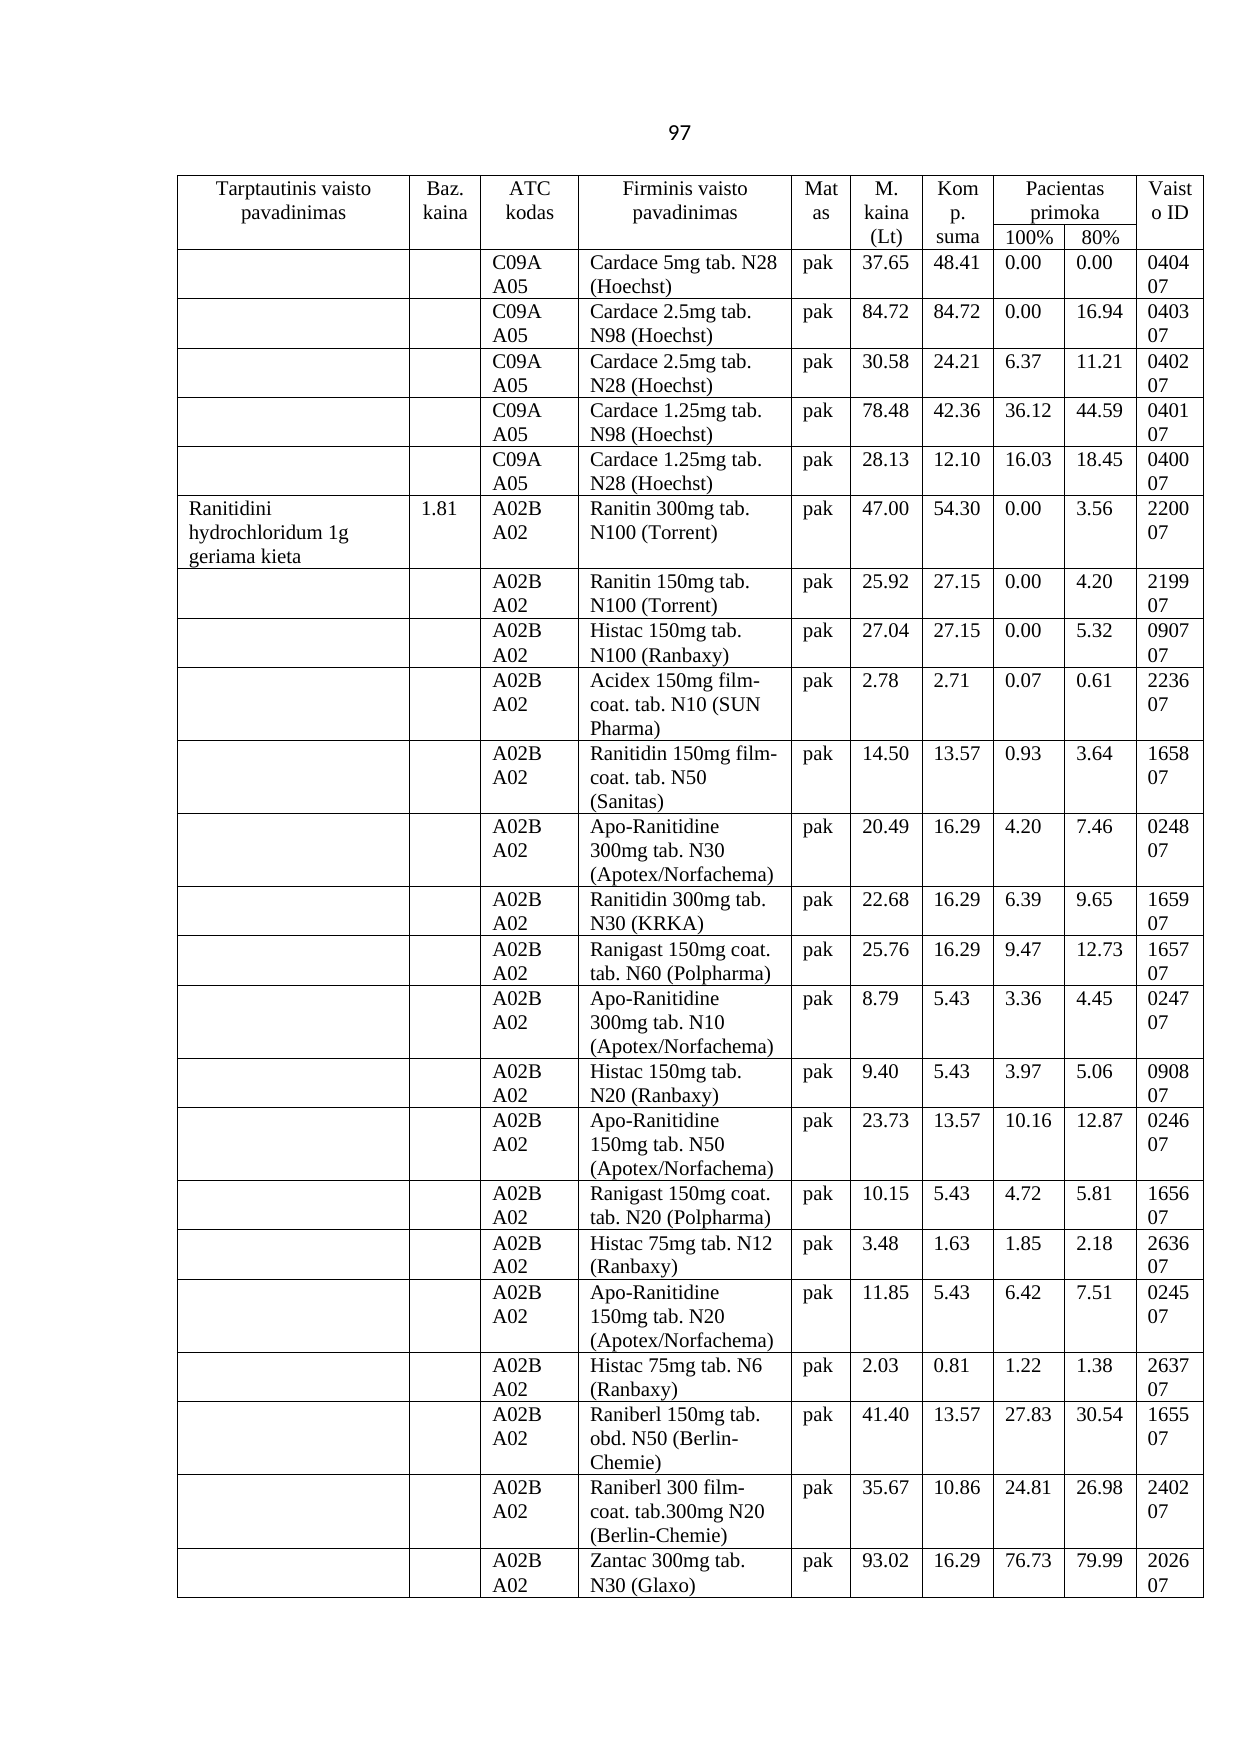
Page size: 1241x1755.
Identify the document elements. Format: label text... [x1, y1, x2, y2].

table_cell A02B A02 [481, 1280, 578, 1352]
table_cell 84.72 [851, 299, 922, 347]
table_cell 79.99 [1065, 1549, 1136, 1597]
table_header Tarptautinis vaisto pavadinimas [178, 176, 409, 249]
table_cell A02B A02 [481, 668, 578, 740]
table_cell 47.00 [851, 496, 922, 568]
table_cell 0.00 [1065, 250, 1136, 298]
table_cell pak [792, 349, 850, 397]
table_cell [178, 1230, 409, 1278]
table_cell A02B A02 [481, 814, 578, 886]
table_cell 0.93 [994, 741, 1064, 813]
table_cell pak [792, 250, 850, 298]
table_cell 165907 [1137, 887, 1203, 935]
table_cell 240207 [1137, 1475, 1203, 1547]
table_cell 84.72 [923, 299, 993, 347]
table_cell 16.03 [994, 447, 1064, 495]
table_cell 9.47 [994, 936, 1064, 984]
table_cell 12.10 [923, 447, 993, 495]
table_cell Cardace 2.5mg tab. N98 (Hoechst) [579, 299, 791, 347]
table_cell [410, 349, 480, 397]
table_cell Apo-Ranitidine 150mg tab. N20 (Apotex/Norfachema) [579, 1280, 791, 1352]
table_cell [410, 1059, 480, 1107]
table_header ATC kodas [481, 176, 578, 249]
table_cell [178, 1475, 409, 1547]
table_cell 024507 [1137, 1280, 1203, 1352]
table_header M. kaina (Lt) [851, 176, 922, 249]
table_cell [178, 1280, 409, 1352]
table_cell 24.21 [923, 349, 993, 397]
table_cell 13.57 [923, 741, 993, 813]
table_cell 27.15 [923, 619, 993, 667]
table_cell [178, 1059, 409, 1107]
table_cell [178, 741, 409, 813]
table_header Vaisto ID [1137, 176, 1203, 249]
table_cell pak [792, 569, 850, 617]
table_header Komp. suma (Lt) [923, 176, 993, 249]
table_cell [178, 1402, 409, 1474]
table_cell 10.86 [923, 1475, 993, 1547]
table_cell Zantac 300mg tab. N30 (Glaxo) [579, 1549, 791, 1597]
table_cell 1.85 [994, 1230, 1064, 1278]
table_cell 27.15 [923, 569, 993, 617]
table_cell 5.81 [1065, 1181, 1136, 1229]
table_cell 0.81 [923, 1353, 993, 1401]
table_cell [178, 349, 409, 397]
table_cell 3.56 [1065, 496, 1136, 568]
table_cell 5.43 [923, 986, 993, 1058]
table_cell 16.29 [923, 814, 993, 886]
table_cell A02B A02 [481, 1549, 578, 1597]
table_cell [410, 814, 480, 886]
table_cell 4.45 [1065, 986, 1136, 1058]
table_cell 27.83 [994, 1402, 1064, 1474]
table_cell 202607 [1137, 1549, 1203, 1597]
table_cell 4.72 [994, 1181, 1064, 1229]
table_cell 3.48 [851, 1230, 922, 1278]
table_cell pak [792, 1280, 850, 1352]
table_header Firminis vaisto pavadinimas [579, 176, 791, 249]
table_cell 0.00 [994, 299, 1064, 347]
table_cell Ranitidini hydrochloridum 1g geriama kieta [178, 496, 409, 568]
table_cell 5.06 [1065, 1059, 1136, 1107]
table_cell 5.32 [1065, 619, 1136, 667]
table_cell pak [792, 447, 850, 495]
table_cell 090707 [1137, 619, 1203, 667]
table_cell [178, 398, 409, 446]
table_cell A02B A02 [481, 1353, 578, 1401]
table_cell pak [792, 1402, 850, 1474]
table_cell pak [792, 1475, 850, 1547]
table_cell A02B A02 [481, 1059, 578, 1107]
table_cell Histac 150mg tab. N100 (Ranbaxy) [579, 619, 791, 667]
table_cell [410, 619, 480, 667]
table_header Matas [792, 176, 850, 249]
table_cell A02B A02 [481, 496, 578, 568]
table_cell Ranitin 300mg tab. N100 (Torrent) [579, 496, 791, 568]
table_cell Ranigast 150mg coat. tab. N20 (Polpharma) [579, 1181, 791, 1229]
table_cell 040207 [1137, 349, 1203, 397]
table_cell A02B A02 [481, 1402, 578, 1474]
table_cell 040407 [1137, 250, 1203, 298]
table_cell Apo-Ranitidine 300mg tab. N10 (Apotex/Norfachema) [579, 986, 791, 1058]
table_cell 2.18 [1065, 1230, 1136, 1278]
table_cell 1.63 [923, 1230, 993, 1278]
table_cell A02B A02 [481, 1475, 578, 1547]
table_cell 2.78 [851, 668, 922, 740]
table_cell A02B A02 [481, 1230, 578, 1278]
table_cell [178, 1353, 409, 1401]
table_cell pak [792, 936, 850, 984]
table_cell 11.21 [1065, 349, 1136, 397]
table_header Pacientas primoka [994, 176, 1136, 224]
table_cell 0.00 [994, 569, 1064, 617]
table_cell [178, 569, 409, 617]
table_cell 28.13 [851, 447, 922, 495]
table_cell 0.07 [994, 668, 1064, 740]
table_cell 35.67 [851, 1475, 922, 1547]
table_cell 263607 [1137, 1230, 1203, 1278]
table_cell C09A A05 [481, 349, 578, 397]
table_cell 1.81 [410, 496, 480, 568]
table_cell pak [792, 1181, 850, 1229]
table_cell 3.36 [994, 986, 1064, 1058]
table_cell 78.48 [851, 398, 922, 446]
table_cell 48.41 [923, 250, 993, 298]
table_cell 165607 [1137, 1181, 1203, 1229]
table_cell pak [792, 398, 850, 446]
table_cell pak [792, 1353, 850, 1401]
table_cell [410, 1108, 480, 1180]
table_cell Acidex 150mg film-coat. tab. N10 (SUN Pharma) [579, 668, 791, 740]
table_cell [410, 1280, 480, 1352]
table_cell 23.73 [851, 1108, 922, 1180]
table_cell 10.15 [851, 1181, 922, 1229]
table_cell 10.16 [994, 1108, 1064, 1180]
table_cell C09A A05 [481, 250, 578, 298]
table_cell 024607 [1137, 1108, 1203, 1180]
table_cell 0.61 [1065, 668, 1136, 740]
table_cell 22.68 [851, 887, 922, 935]
table_cell pak [792, 887, 850, 935]
table_cell 8.79 [851, 986, 922, 1058]
table_cell 9.65 [1065, 887, 1136, 935]
table_cell 12.73 [1065, 936, 1136, 984]
table_cell 42.36 [923, 398, 993, 446]
table_cell 12.87 [1065, 1108, 1136, 1180]
table_cell [410, 1230, 480, 1278]
table_cell [410, 1475, 480, 1547]
table_cell 5.43 [923, 1280, 993, 1352]
table_cell 6.37 [994, 349, 1064, 397]
table_cell 0.00 [994, 496, 1064, 568]
table_cell [178, 1108, 409, 1180]
table_cell 30.54 [1065, 1402, 1136, 1474]
table_cell 54.30 [923, 496, 993, 568]
table_cell A02B A02 [481, 986, 578, 1058]
table_cell 090807 [1137, 1059, 1203, 1107]
table_cell [178, 299, 409, 347]
table_cell 0.00 [994, 619, 1064, 667]
table_cell [178, 250, 409, 298]
table_cell 1.22 [994, 1353, 1064, 1401]
table_cell 5.43 [923, 1181, 993, 1229]
table_cell pak [792, 668, 850, 740]
table_cell 6.42 [994, 1280, 1064, 1352]
table_cell [410, 936, 480, 984]
table_cell 024707 [1137, 986, 1203, 1058]
table_cell [178, 986, 409, 1058]
table_cell Histac 150mg tab. N20 (Ranbaxy) [579, 1059, 791, 1107]
table_header Baz. kaina [410, 176, 480, 249]
table_cell pak [792, 741, 850, 813]
table_cell 2.71 [923, 668, 993, 740]
table_cell A02B A02 [481, 1181, 578, 1229]
table_cell 27.04 [851, 619, 922, 667]
table_cell 6.39 [994, 887, 1064, 935]
table_cell 223607 [1137, 668, 1203, 740]
table_cell [410, 1549, 480, 1597]
table_cell Ranitidin 150mg film-coat. tab. N50 (Sanitas) [579, 741, 791, 813]
table_cell A02B A02 [481, 569, 578, 617]
table_cell [410, 299, 480, 347]
table_cell 26.98 [1065, 1475, 1136, 1547]
table_cell 16.94 [1065, 299, 1136, 347]
table_cell 2.03 [851, 1353, 922, 1401]
table_cell 040307 [1137, 299, 1203, 347]
table_cell [178, 619, 409, 667]
table_cell 25.92 [851, 569, 922, 617]
table_cell pak [792, 1230, 850, 1278]
table_cell 220007 [1137, 496, 1203, 568]
table_cell 11.85 [851, 1280, 922, 1352]
table_cell 165707 [1137, 936, 1203, 984]
table_cell 024807 [1137, 814, 1203, 886]
table_cell 7.46 [1065, 814, 1136, 886]
table_cell Ranitin 150mg tab. N100 (Torrent) [579, 569, 791, 617]
table_cell 165807 [1137, 741, 1203, 813]
table_cell Apo-Ranitidine 150mg tab. N50 (Apotex/Norfachema) [579, 1108, 791, 1180]
table_cell Ranitidin 300mg tab. N30 (KRKA) [579, 887, 791, 935]
table_cell A02B A02 [481, 887, 578, 935]
table_cell 41.40 [851, 1402, 922, 1474]
table_cell 80% [1065, 225, 1136, 249]
table_cell 7.51 [1065, 1280, 1136, 1352]
table_cell 20.49 [851, 814, 922, 886]
table_cell [410, 250, 480, 298]
table_cell 30.58 [851, 349, 922, 397]
table_cell C09A A05 [481, 299, 578, 347]
table_cell A02B A02 [481, 936, 578, 984]
table_cell Histac 75mg tab. N12 (Ranbaxy) [579, 1230, 791, 1278]
table_cell 44.59 [1065, 398, 1136, 446]
table_cell 3.97 [994, 1059, 1064, 1107]
table_cell pak [792, 1549, 850, 1597]
table_cell 36.12 [994, 398, 1064, 446]
table_cell Cardace 2.5mg tab. N28 (Hoechst) [579, 349, 791, 397]
table_cell C09A A05 [481, 398, 578, 446]
table_cell 16.29 [923, 887, 993, 935]
table_cell Raniberl 300 film-coat. tab.300mg N20 (Berlin-Chemie) [579, 1475, 791, 1547]
table_cell A02B A02 [481, 1108, 578, 1180]
table_cell Apo-Ranitidine 300mg tab. N30 (Apotex/Norfachema) [579, 814, 791, 886]
table_cell Cardace 5mg tab. N28 (Hoechst) [579, 250, 791, 298]
table_cell 040107 [1137, 398, 1203, 446]
table_cell pak [792, 619, 850, 667]
table_cell pak [792, 1059, 850, 1107]
table_cell 16.29 [923, 1549, 993, 1597]
table_cell [410, 569, 480, 617]
table_cell A02B A02 [481, 619, 578, 667]
table_cell [410, 668, 480, 740]
table_cell [178, 1181, 409, 1229]
table_cell 100% [994, 225, 1064, 249]
table_cell 24.81 [994, 1475, 1064, 1547]
table_cell Cardace 1.25mg tab. N28 (Hoechst) [579, 447, 791, 495]
table_cell 4.20 [994, 814, 1064, 886]
table_cell [178, 887, 409, 935]
table_cell pak [792, 496, 850, 568]
table_cell 5.43 [923, 1059, 993, 1107]
table_cell Ranigast 150mg coat. tab. N60 (Polpharma) [579, 936, 791, 984]
table_cell 9.40 [851, 1059, 922, 1107]
table_cell 18.45 [1065, 447, 1136, 495]
table_cell 0.00 [994, 250, 1064, 298]
table_cell pak [792, 299, 850, 347]
table_cell pak [792, 814, 850, 886]
table_cell 040007 [1137, 447, 1203, 495]
table_cell pak [792, 986, 850, 1058]
table_cell [410, 1181, 480, 1229]
table_cell [410, 1353, 480, 1401]
table_cell C09A A05 [481, 447, 578, 495]
table_cell 14.50 [851, 741, 922, 813]
table_cell [410, 447, 480, 495]
table_cell [178, 936, 409, 984]
table_cell [410, 741, 480, 813]
table_cell [410, 1402, 480, 1474]
table_cell 219907 [1137, 569, 1203, 617]
table_cell Cardace 1.25mg tab. N98 (Hoechst) [579, 398, 791, 446]
table_cell 93.02 [851, 1549, 922, 1597]
table_cell 13.57 [923, 1108, 993, 1180]
table_cell 1.38 [1065, 1353, 1136, 1401]
table_cell 4.20 [1065, 569, 1136, 617]
table_cell 37.65 [851, 250, 922, 298]
table_cell pak [792, 1108, 850, 1180]
table_cell [178, 814, 409, 886]
table_cell A02B A02 [481, 741, 578, 813]
table_cell [178, 668, 409, 740]
table_cell 263707 [1137, 1353, 1203, 1401]
table_cell [410, 986, 480, 1058]
table_cell [410, 887, 480, 935]
table_cell [178, 447, 409, 495]
table_cell [410, 398, 480, 446]
table_cell 165507 [1137, 1402, 1203, 1474]
table_cell 16.29 [923, 936, 993, 984]
table_cell 3.64 [1065, 741, 1136, 813]
table_cell Histac 75mg tab. N6 (Ranbaxy) [579, 1353, 791, 1401]
table_cell 13.57 [923, 1402, 993, 1474]
table_cell Raniberl 150mg tab. obd. N50 (Berlin-Chemie) [579, 1402, 791, 1474]
table_cell [178, 1549, 409, 1597]
table_cell 25.76 [851, 936, 922, 984]
table_cell 76.73 [994, 1549, 1064, 1597]
